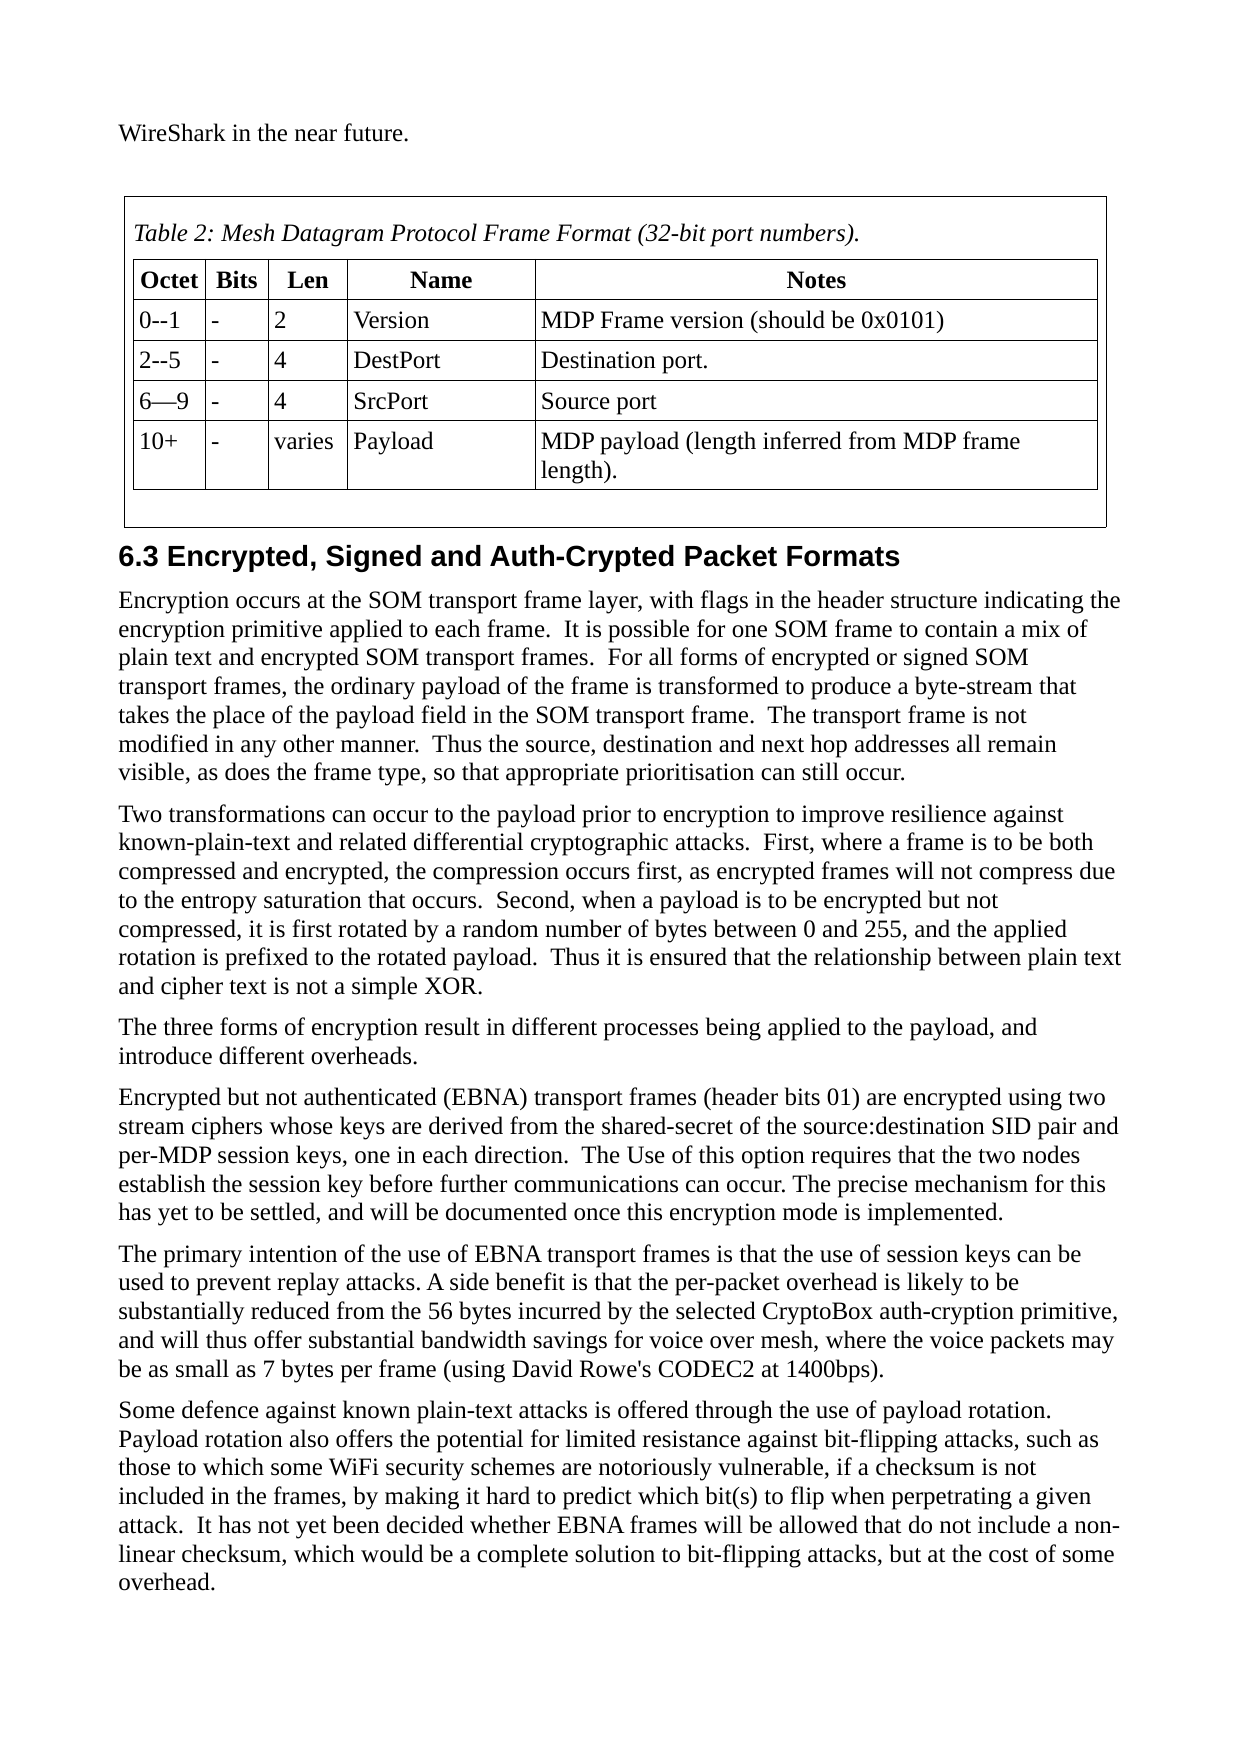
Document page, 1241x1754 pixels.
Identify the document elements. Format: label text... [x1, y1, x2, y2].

text The primary intention of the use of EBNA transport frames is that the use of session keys can be used to prevent replay attacks. A side benefit is that the per-packet overhead is likely to be substantially reduced from the 56 bytes incurred by the selected CryptoBox auth-cryption primitive, and will thus offer substantial bandwidth savings for voice over mesh, where the voice packets may be as small as 7 bytes per frame (using David Rowe's CODEC2 at 1400bps). [118, 1239, 1122, 1382]
table_header Octet [134, 260, 205, 299]
table_cell 4 [269, 381, 347, 420]
table_cell 4 [269, 341, 347, 380]
table_cell 6—9 [134, 381, 205, 420]
table_cell Source port [536, 381, 1097, 420]
text Encryption occurs at the SOM transport frame layer, with flags in the header structure indicating the encryption primitive applied to each frame. It is possible for one SOM frame to contain a mix of plain text and encrypted SOM transport frames. For all forms of encrypted or signed SOM transport frames, the ordinary payload of the frame is transformed to produce a byte-stream that takes the place of the payload field in the SOM transport frame. The transport frame is not modified in any other manner. Thus the source, destination and next hop addresses all remain visible, as does the frame type, so that appropriate prioritisation can still occur. [118, 585, 1122, 786]
table_cell 0--1 [134, 300, 205, 339]
table_header Bits [206, 260, 268, 299]
text Encrypted but not authenticated (EBNA) transport frames (header bits 01) are encrypted using two stream ciphers whose keys are derived from the shared-secret of the source:destination SID pair and per-MDP session keys, one in each direction. The Use of this option requires that the two nodes establish the session key before further communications can occur. The precise mechanism for this has yet to be settled, and will be documented once this encryption mode is implemented. [118, 1082, 1122, 1226]
table_cell - [206, 300, 268, 339]
table_cell varies [269, 421, 347, 489]
table_cell MDP payload (length inferred from MDP frame length). [536, 421, 1097, 489]
table_cell - [206, 381, 268, 420]
table_cell 2 [269, 300, 347, 339]
table_cell Version [348, 300, 535, 339]
table_cell 10+ [134, 421, 205, 489]
table_cell MDP Frame version (should be 0x0101) [536, 300, 1097, 339]
text Two transformations can occur to the payload prior to encryption to improve resilience against known-plain-text and related differential cryptographic attacks. First, where a frame is to be both compressed and encrypted, the compression occurs first, as encrypted frames will not compress due to the entropy saturation that occurs. Second, when a payload is to be encrypted but not compressed, it is first rotated by a random number of bytes between 0 and 255, and the applied rotation is prefixed to the rotated payload. Thus it is ensured that the relationship between plain text and cipher text is not a simple XOR. [118, 799, 1122, 1000]
table_cell Destination port. [536, 341, 1097, 380]
text The three forms of encryption result in different processes being applied to the payload, and introduce different overheads. [118, 1012, 1122, 1070]
text Some defence against known plain-text attacks is offered through the use of payload rotation. Payload rotation also offers the potential for limited resistance against bit-flipping attacks, such as those to which some WiFi security schemes are notoriously vulnerable, if a checksum is not included in the frames, by making it hard to predict which bit(s) to flip when perpetrating a given attack. It has not yet been decided whether EBNA frames will be allowed that do not include a non-linear checksum, which would be a complete solution to bit-flipping attacks, but at the cost of some overhead. [118, 1395, 1122, 1596]
text WireShark in the near future. [118, 118, 1122, 147]
table_cell - [206, 341, 268, 380]
table_cell 2--5 [134, 341, 205, 380]
table_cell SrcPort [348, 381, 535, 420]
table_cell Payload [348, 421, 535, 489]
table_header Name [348, 260, 535, 299]
table_cell DestPort [348, 341, 535, 380]
table_header Len [269, 260, 347, 299]
text Table 2: Mesh Datagram Protocol Frame Format (32-bit port numbers). [133, 218, 1097, 246]
table_header Notes [536, 260, 1097, 299]
table_cell - [206, 421, 268, 489]
subtitle 6.3 Encrypted, Signed and Auth-Crypted Packet Formats [118, 184, 1122, 572]
